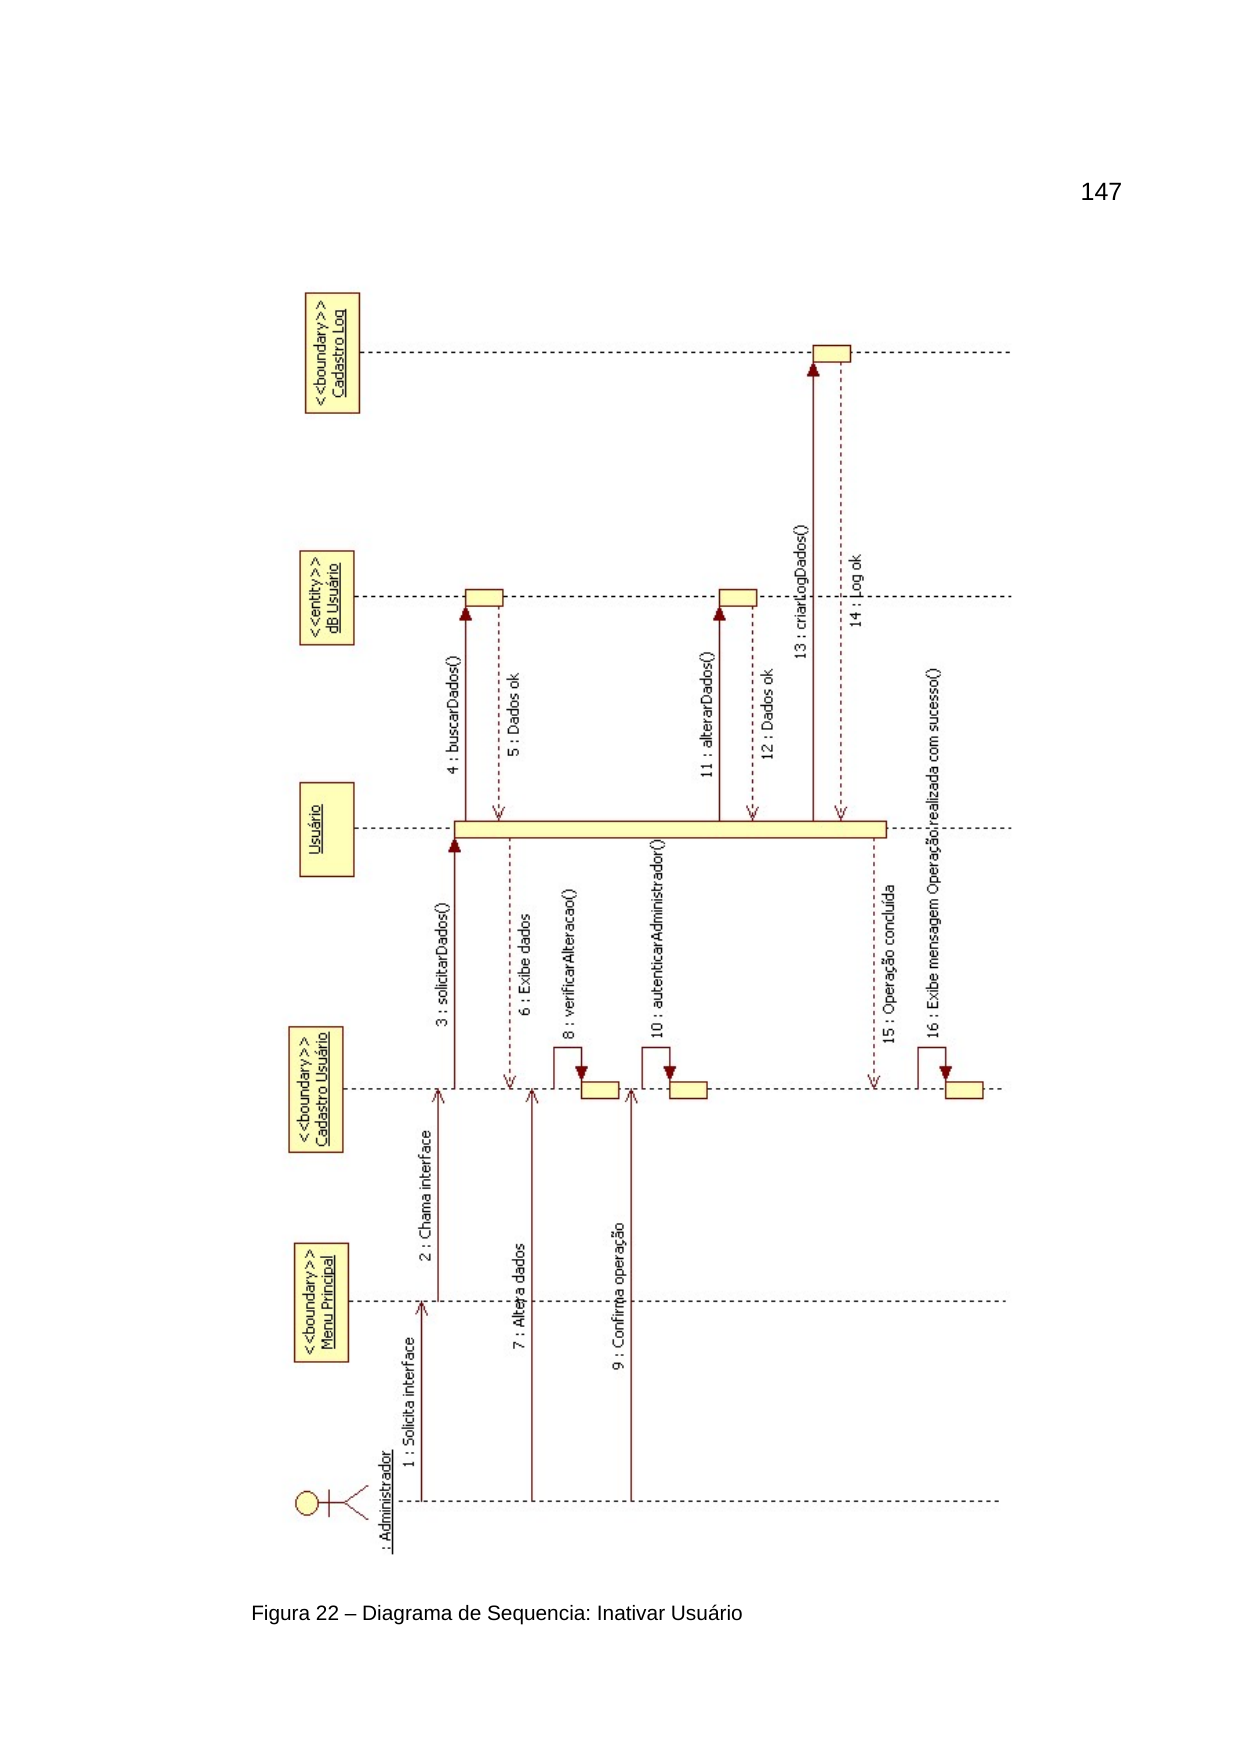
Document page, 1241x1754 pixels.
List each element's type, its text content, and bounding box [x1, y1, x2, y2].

picture [261, 265, 1039, 1589]
text Figura 22 – Diagrama de Sequencia: Inativar Usuário [177, 1589, 1122, 1624]
